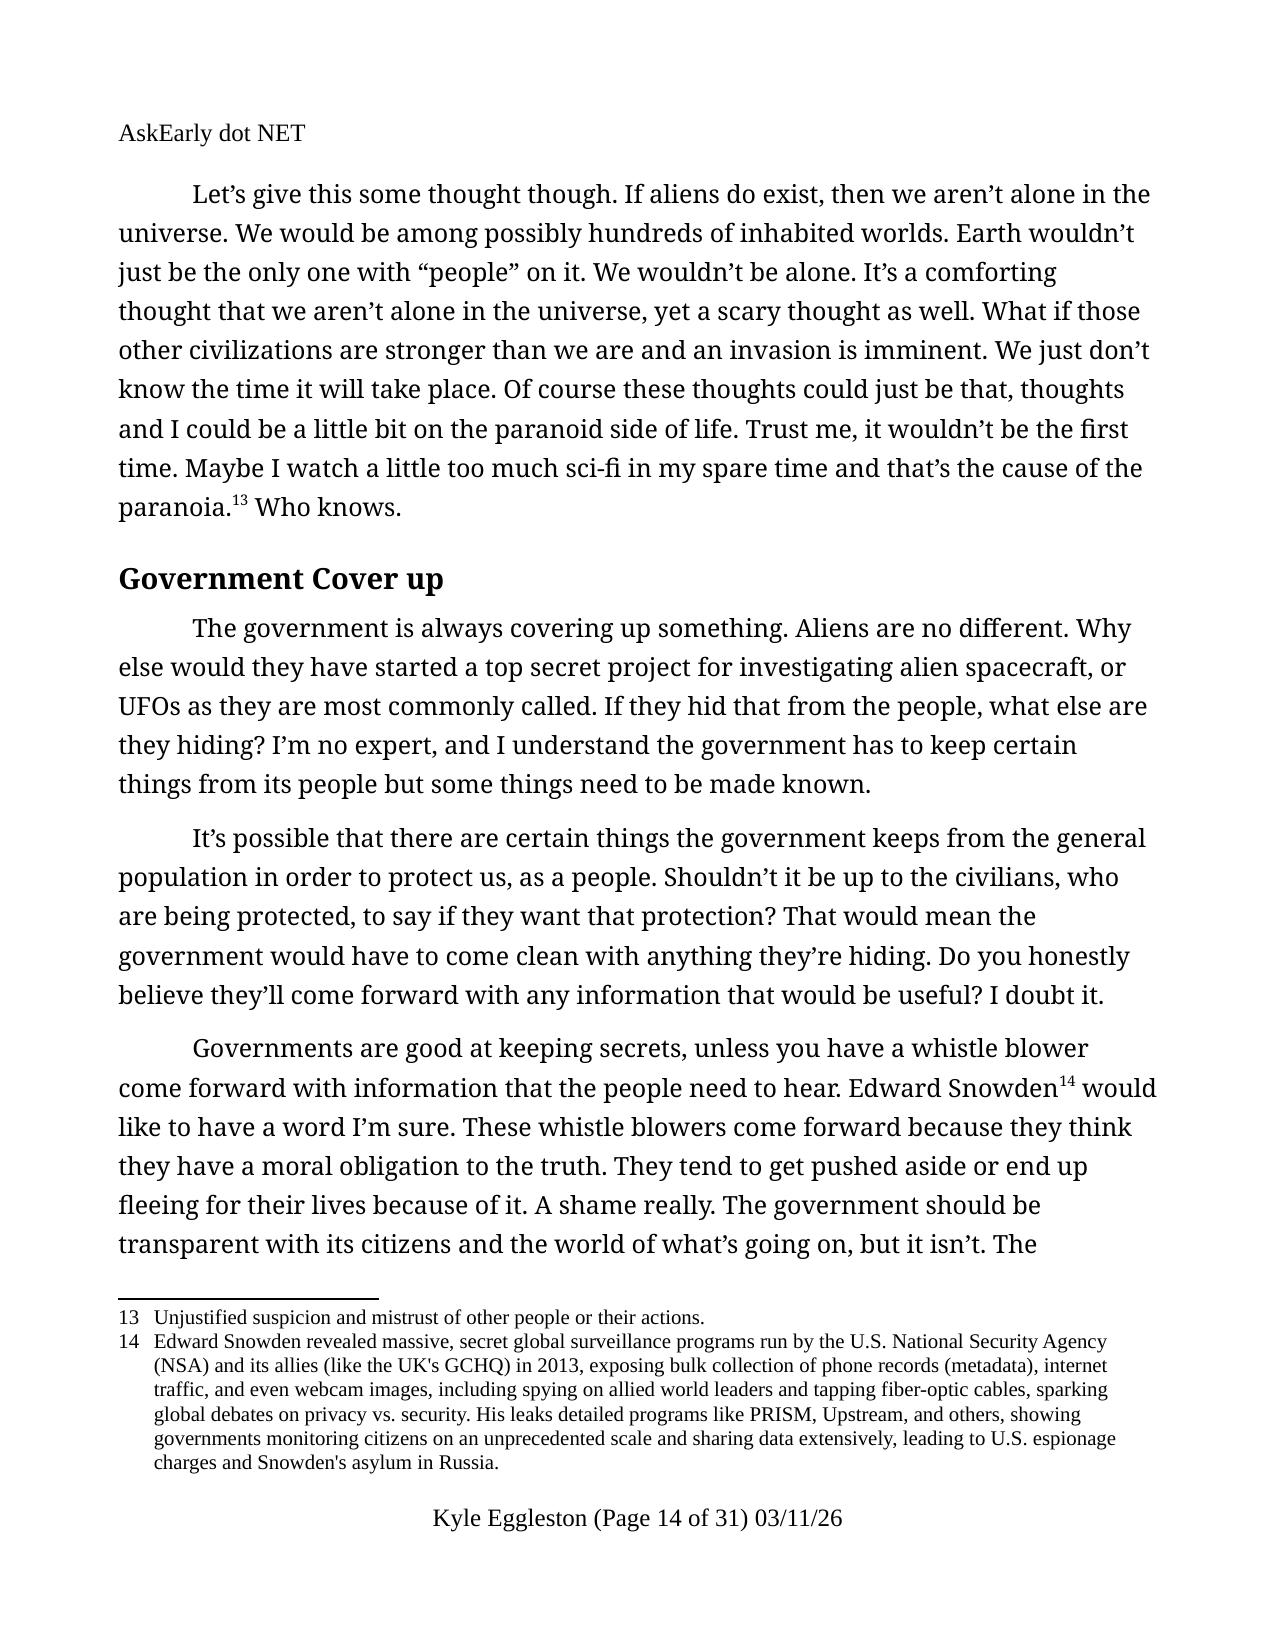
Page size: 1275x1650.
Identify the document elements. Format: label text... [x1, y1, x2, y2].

text Edward Snowden revealed massive, secret global surveillance programs run by the U.S. National Security Agency (NSA) and its allies (like the UK's GCHQ) in 2013, exposing bulk collection of phone records (metadata), internet traffic, and even webcam images, including spying on allied world leaders and tapping fiber-optic cables, sparking global debates on privacy vs. security. His leaks detailed programs like PRISM, Upstream, and others, showing governments monitoring citizens on an unprecedented scale and sharing data extensively, leading to U.S. espionage charges and Snowden's asylum in Russia. [118, 1329, 1157, 1474]
text Unjustified suspicion and mistrust of other people or their actions. [118, 1305, 1157, 1329]
text Governments are good at keeping secrets, unless you have a whistle blower come forward with information that the people need to hear. Edward Snowden would like to have a word I’m sure. These whistle blowers come forward because they think they have a moral obligation to the truth. They tend to get pushed aside or end up fleeing for their lives because of it. A shame really. The government should be transparent with its citizens and the world of what’s going on, but it isn’t. The [118, 1031, 1157, 1261]
text Let’s give this some thought though. If aliens do exist, then we aren’t alone in the universe. We would be among possibly hundreds of inhabited worlds. Earth wouldn’t just be the only one with “people” on it. We wouldn’t be alone. It’s a comforting thought that we aren’t alone in the universe, yet a scary thought as well. What if those other civilizations are stronger than we are and an invasion is imminent. We just don’t know the time it will take place. Of course these thoughts could just be that, thoughts and I could be a little bit on the paranoid side of life. Trust me, it wouldn’t be the first time. Maybe I watch a little too much sci-fi in my spare time and that’s the cause of the paranoia. Who knows. [118, 176, 1157, 524]
text It’s possible that there are certain things the government keeps from the general population in order to protect us, as a people. Shouldn’t it be up to the civilians, who are being protected, to say if they want that protection? That would mean the government would have to come clean with anything they’re hiding. Do you honestly believe they’ll come forward with any information that would be useful? I doubt it. [118, 821, 1157, 1011]
subtitle Government Cover up [118, 558, 1157, 598]
text The government is always covering up something. Aliens are no different. Why else would they have started a top secret project for investigating alien spacecraft, or UFOs as they are most commonly called. If they hid that from the people, what else are they hiding? I’m no expert, and I understand the government has to keep certain things from its people but some things need to be made known. [118, 610, 1157, 801]
